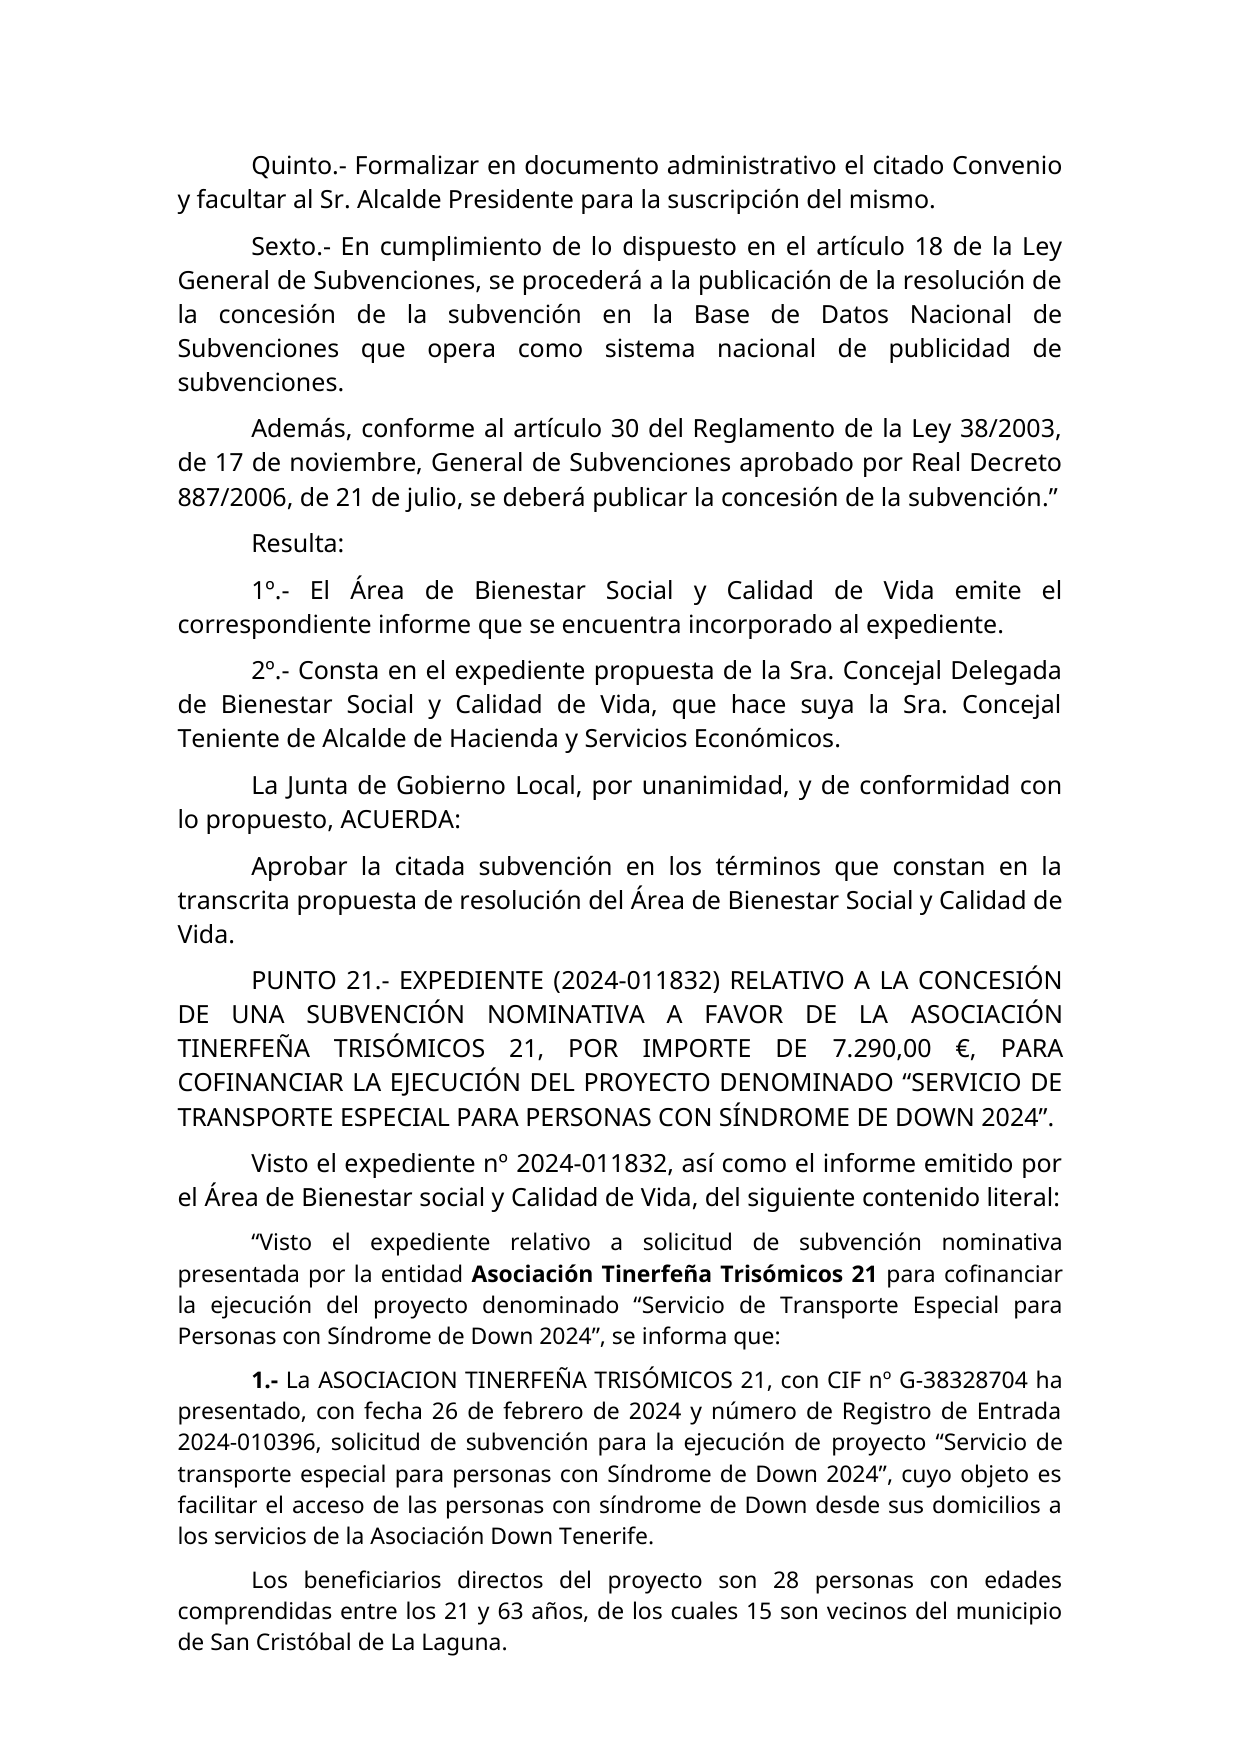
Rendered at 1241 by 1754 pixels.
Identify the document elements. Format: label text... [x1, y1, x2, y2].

text Quinto.- Formalizar en documento administrativo el citado Convenio y facultar al Sr. Alcalde Presidente para la suscripción del mismo. [177, 148, 1063, 216]
text La Junta de Gobierno Local, por unanimidad, y de conformidad con lo propuesto, ACUERDA: [177, 768, 1063, 836]
text 1º.- El Área de Bienestar Social y Calidad de Vida emite el correspondiente informe que se encuentra incorporado al expediente. [177, 572, 1063, 640]
text Los beneficiarios directos del proyecto son 28 personas con edades comprendidas entre los 21 y 63 años, de los cuales 15 son vecinos del municipio de San Cristóbal de La Laguna. [177, 1564, 1063, 1658]
text 2º.- Consta en el expediente propuesta de la Sra. Concejal Delegada de Bienestar Social y Calidad de Vida, que hace suya la Sra. Concejal Teniente de Alcalde de Hacienda y Servicios Económicos. [177, 653, 1063, 755]
text Aprobar la citada subvención en los términos que constan en la transcrita propuesta de resolución del Área de Bienestar Social y Calidad de Vida. [177, 848, 1063, 950]
text PUNTO 21.- EXPEDIENTE (2024-011832) RELATIVO A LA CONCESIÓN DE UNA SUBVENCIÓN NOMINATIVA A FAVOR DE LA ASOCIACIÓN TINERFEÑA TRISÓMICOS 21, POR IMPORTE DE 7.290,00 €, PARA COFINANCIAR LA EJECUCIÓN DEL PROYECTO DENOMINADO “SERVICIO DE TRANSPORTE ESPECIAL PARA PERSONAS CON SÍNDROME DE DOWN 2024”. [177, 963, 1063, 1133]
text Visto el expediente nº 2024-011832, así como el informe emitido por el Área de Bienestar social y Calidad de Vida, del siguiente contenido literal: [177, 1146, 1063, 1214]
text Resulta: [177, 526, 1063, 560]
text 1.- La ASOCIACION TINERFEÑA TRISÓMICOS 21, con CIF nº G-38328704 ha presentado, con fecha 26 de febrero de 2024 y número de Registro de Entrada 2024-010396, solicitud de subvención para la ejecución de proyecto “Servicio de transporte especial para personas con Síndrome de Down 2024”, cuyo objeto es facilitar el acceso de las personas con síndrome de Down desde sus domicilios a los servicios de la Asociación Down Tenerife. [177, 1364, 1063, 1551]
text Sexto.- En cumplimiento de lo dispuesto en el artículo 18 de la Ley General de Subvenciones, se procederá a la publicación de la resolución de la concesión de la subvención en la Base de Datos Nacional de Subvenciones que opera como sistema nacional de publicidad de subvenciones. [177, 228, 1063, 398]
text “Visto el expediente relativo a solicitud de subvención nominativa presentada por la entidad Asociación Tinerfeña Trisómicos 21 para cofinanciar la ejecución del proyecto denominado “Servicio de Transporte Especial para Personas con Síndrome de Down 2024”, se informa que: [177, 1226, 1063, 1351]
text Además, conforme al artículo 30 del Reglamento de la Ley 38/2003, de 17 de noviembre, General de Subvenciones aprobado por Real Decreto 887/2006, de 21 de julio, se deberá publicar la concesión de la subvención.” [177, 411, 1063, 513]
